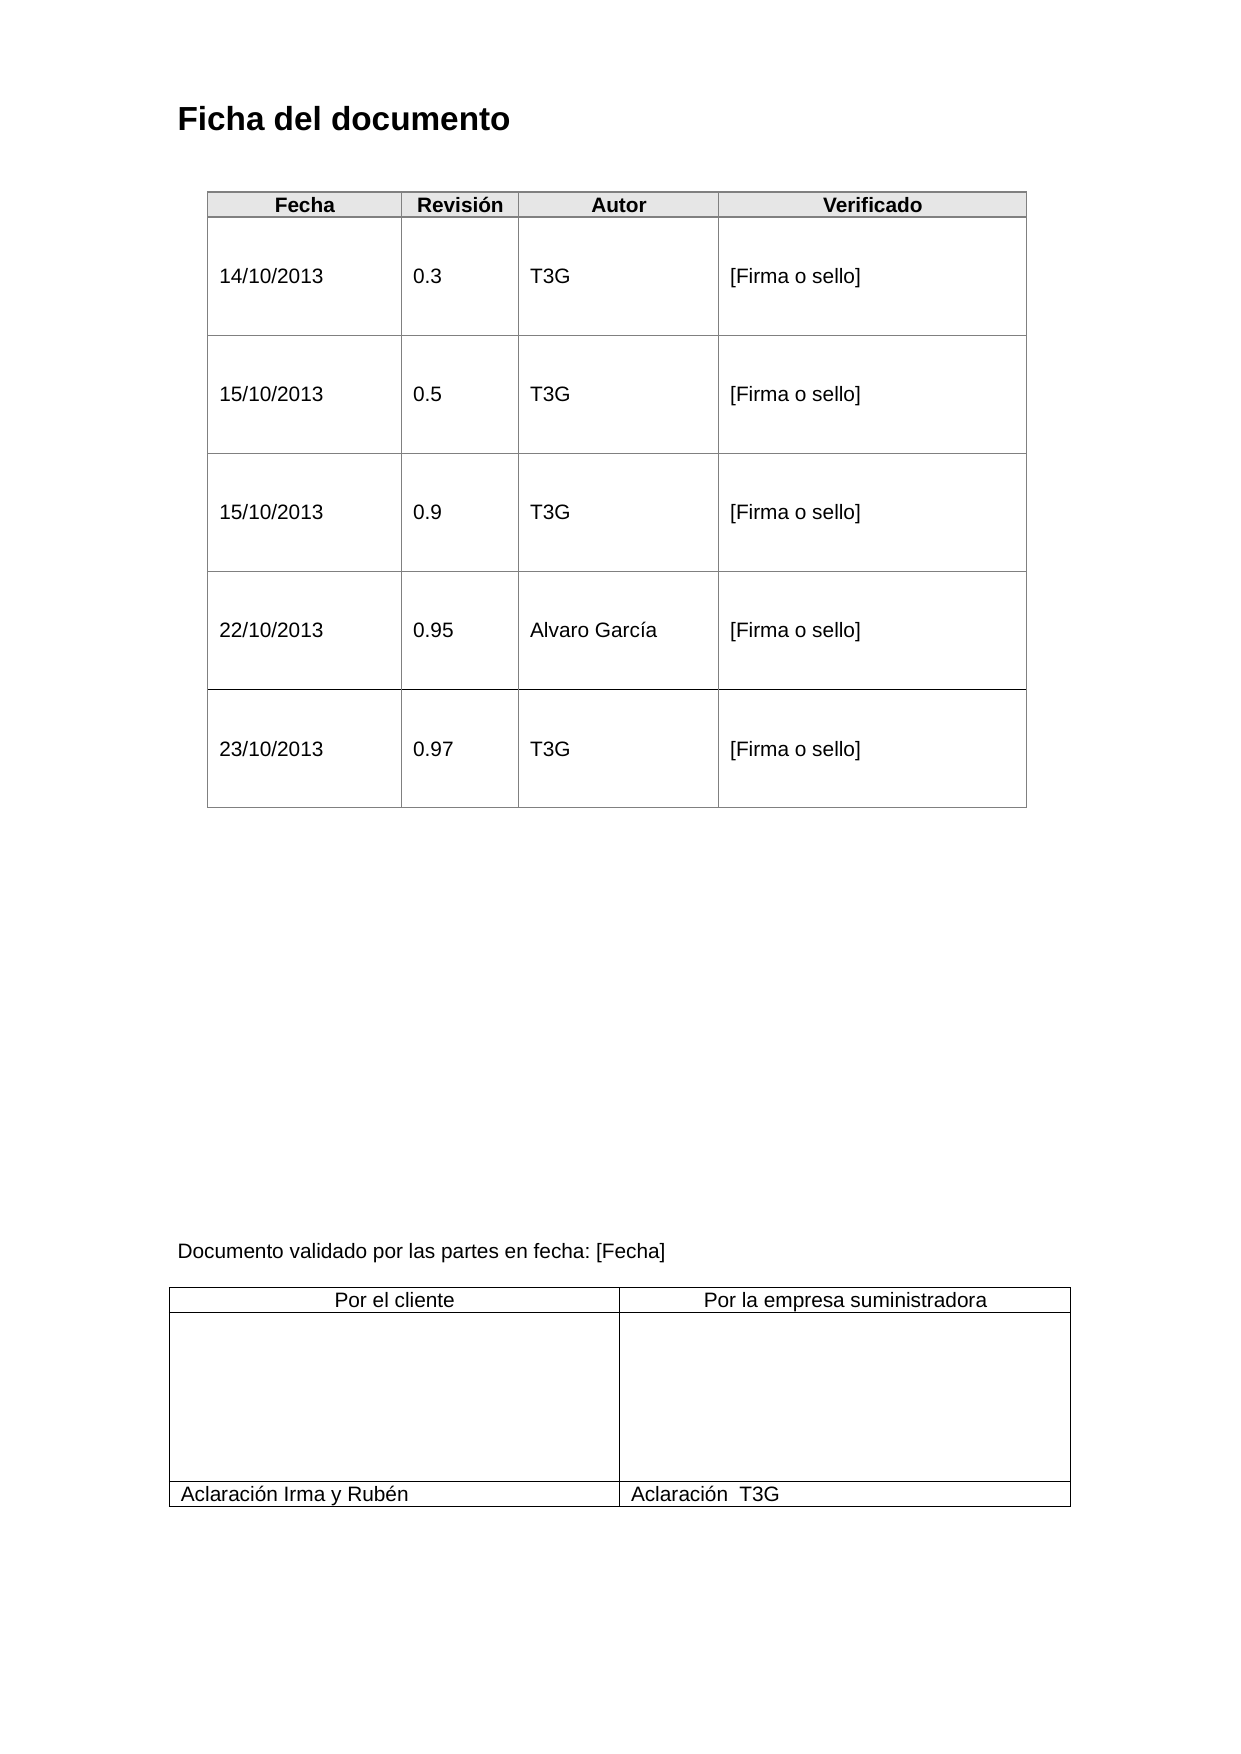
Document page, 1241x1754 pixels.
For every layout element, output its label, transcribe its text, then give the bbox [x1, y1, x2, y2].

table_header Revisión [402, 193, 518, 216]
table_header Por el cliente [170, 1288, 619, 1312]
table_cell T3G [519, 218, 718, 334]
table_cell 22/10/2013 [208, 572, 401, 689]
table_cell [Firma o sello] [719, 454, 1026, 571]
table_cell 23/10/2013 [208, 690, 401, 807]
table_header Verificado [719, 193, 1026, 216]
table_cell [620, 1313, 1070, 1481]
text Documento validado por las partes en fecha: [Fecha] [177, 1239, 1063, 1263]
table_cell Aclaración T3G [620, 1482, 1070, 1506]
table_cell Aclaración Irma y Rubén [170, 1482, 619, 1506]
table_cell Alvaro García [519, 572, 718, 689]
table_cell [Firma o sello] [719, 690, 1026, 807]
table_cell 0.95 [402, 572, 518, 689]
table_cell 0.5 [402, 336, 518, 453]
table_cell T3G [519, 336, 718, 453]
table_cell 0.97 [402, 690, 518, 807]
table_cell [Firma o sello] [719, 336, 1026, 453]
table_cell [Firma o sello] [719, 572, 1026, 689]
table_cell [170, 1313, 619, 1481]
table_cell 0.9 [402, 454, 518, 571]
table_cell 14/10/2013 [208, 218, 401, 334]
text Ficha del documento [177, 99, 1063, 137]
table_cell 0.3 [402, 218, 518, 334]
table_cell 15/10/2013 [208, 454, 401, 571]
table_header Fecha [208, 193, 401, 216]
table_cell T3G [519, 454, 718, 571]
table_header Autor [519, 193, 718, 216]
table_cell 15/10/2013 [208, 336, 401, 453]
table_cell T3G [519, 690, 718, 807]
table_cell [Firma o sello] [719, 218, 1026, 334]
table_header Por la empresa suministradora [620, 1288, 1070, 1312]
